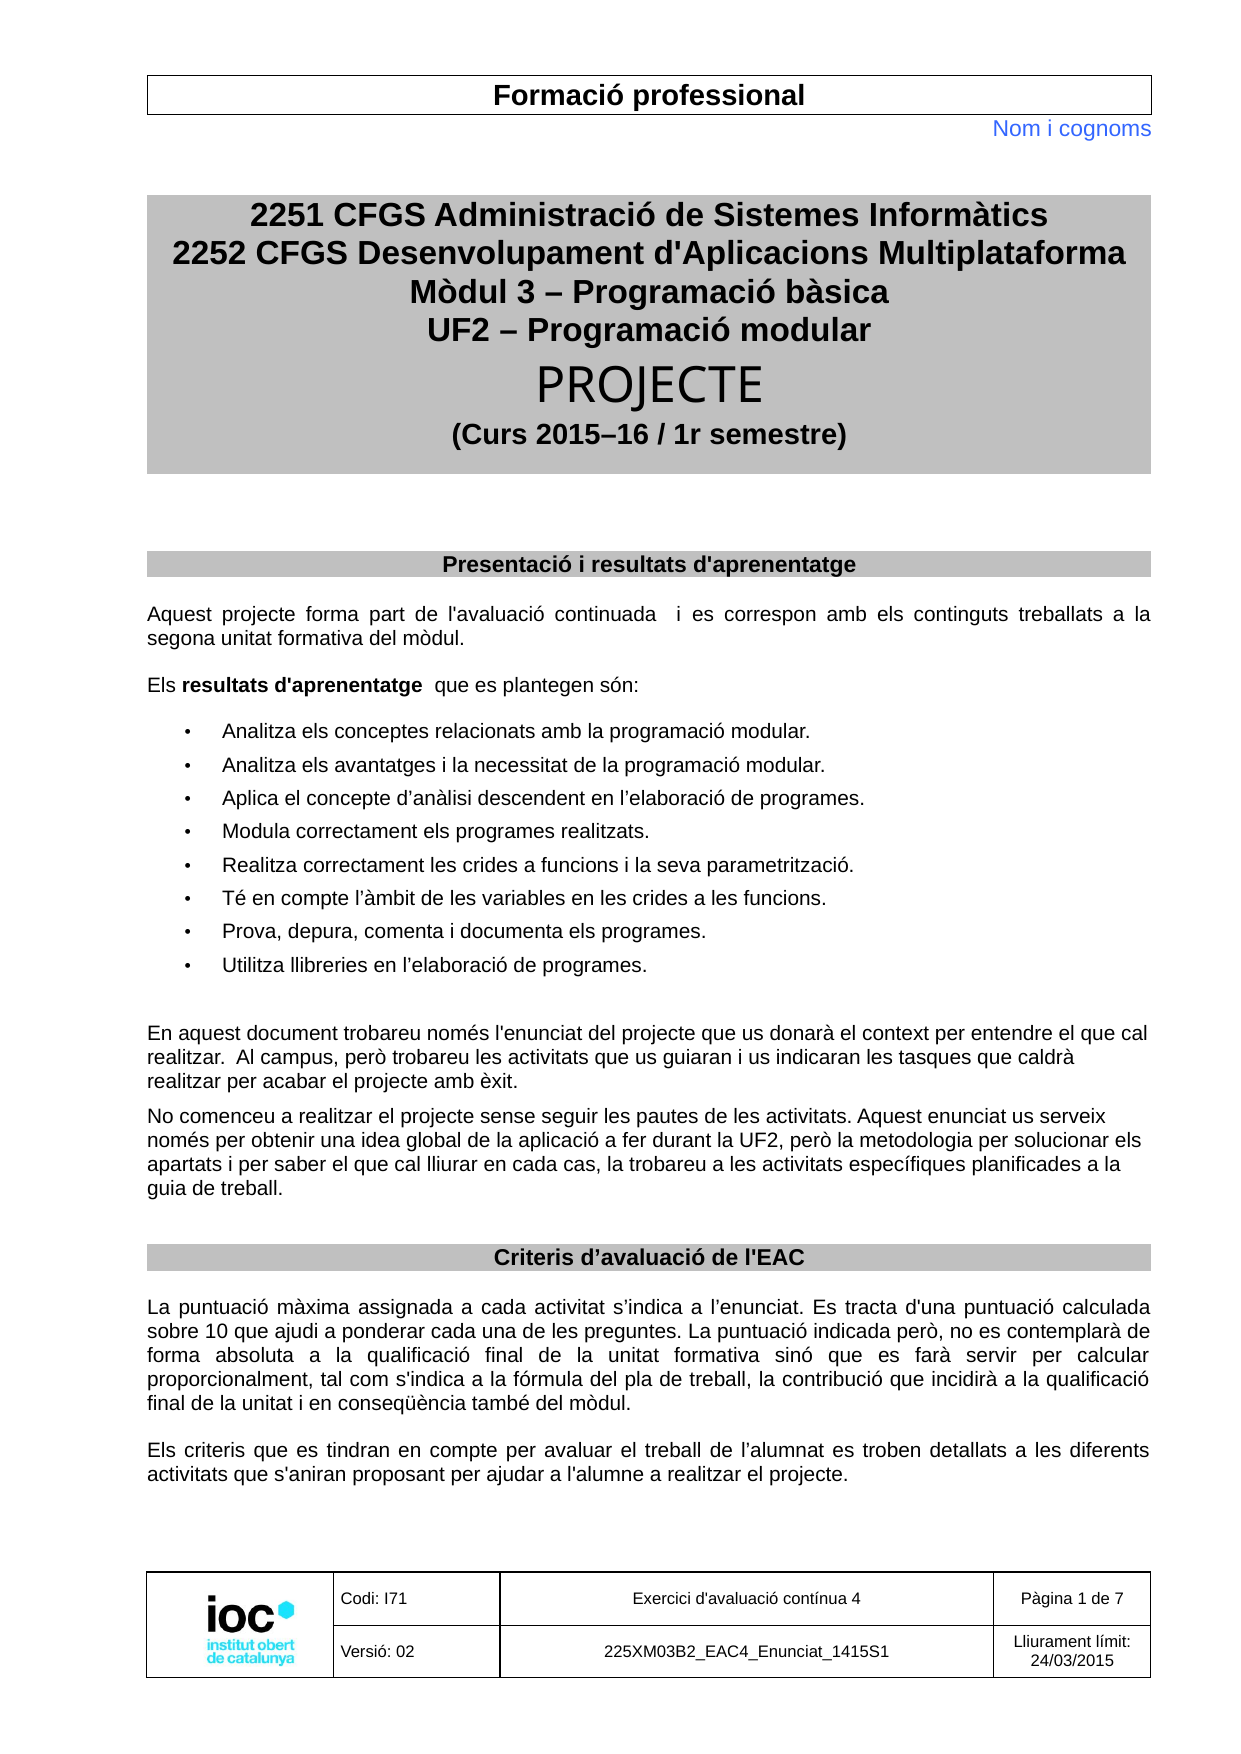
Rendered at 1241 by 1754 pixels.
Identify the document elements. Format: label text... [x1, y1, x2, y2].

subtitle Mòdul 3 – Programació bàsica [147, 272, 1151, 310]
list Analitza els avantatges i la necessitat de la programació modular. [184, 743, 1151, 776]
picture [194, 1581, 308, 1677]
text La puntuació màxima assignada a cada activitat s’indica a l’enunciat. Es tracta d'una puntuació calculada sobre 10 que ajudi a ponderar cada una de les preguntes. La puntuació indicada però, no es contemplarà de forma absoluta a la qualificació final de la unitat formativa sinó que es farà servir per calcular proporcionalment, tal com s'indica a la fórmula del pla de treball, la contribució que incidirà a la qualificació final de la unitat i en conseqüència també del mòdul. [147, 1294, 1151, 1414]
text PROJECTE [147, 349, 1151, 417]
subtitle UF2 – Programació modular [147, 310, 1151, 349]
list Analitza els conceptes relacionats amb la programació modular. [184, 710, 1151, 743]
list Té en compte l’àmbit de les variables en les crides a les funcions. [184, 876, 1151, 910]
list Utilitza llibreries en l’elaboració de programes. [184, 943, 1151, 976]
text Els criteris que es tindran en compte per avaluar el treball de l’alumnat es troben detallats a les diferents activitats que s'aniran proposant per ajudar a l'alumne a realitzar el projecte. [147, 1438, 1151, 1486]
text No comenceu a realitzar el projecte sense seguir les pautes de les activitats. Aquest enunciat us serveix només per obtenir una idea global de la aplicació a fer durant la UF2, però la metodologia per solucionar els apartats i per saber el que cal lliurar en cada cas, la trobareu a les activitats específiques planificades a la guia de treball. [147, 1103, 1151, 1199]
text (Curs 2015–16 / 1r semestre) [147, 417, 1151, 450]
text Aquest projecte forma part de l'avaluació continuada i es correspon amb els continguts treballats a la segona unitat formativa del mòdul. [147, 601, 1151, 649]
list Realitza correctament les crides a funcions i la seva parametrització. [184, 843, 1151, 876]
list Modula correctament els programes realitzats. [184, 810, 1151, 843]
list Prova, depura, comenta i documenta els programes. [184, 910, 1151, 943]
text 2251 CFGS Administració de Sistemes Informàtics [147, 195, 1151, 233]
text Presentació i resultats d'aprenentatge [147, 551, 1151, 577]
text 2252 CFGS Desenvolupament d'Aplicacions Multiplataforma [147, 233, 1151, 272]
text Criteris d’avaluació de l'EAC [147, 1244, 1151, 1271]
list Aplica el concepte d’anàlisi descendent en l’elaboració de programes. [184, 776, 1151, 810]
text En aquest document trobareu només l'enunciat del projecte que us donarà el context per entendre el que cal realitzar. Al campus, però trobareu les activitats que us guiaran i us indicaran les tasques que caldrà realitzar per acabar el projecte amb èxit. [147, 1021, 1151, 1093]
text Els resultats d'aprenentatge que es plantegen són: [147, 673, 1151, 697]
